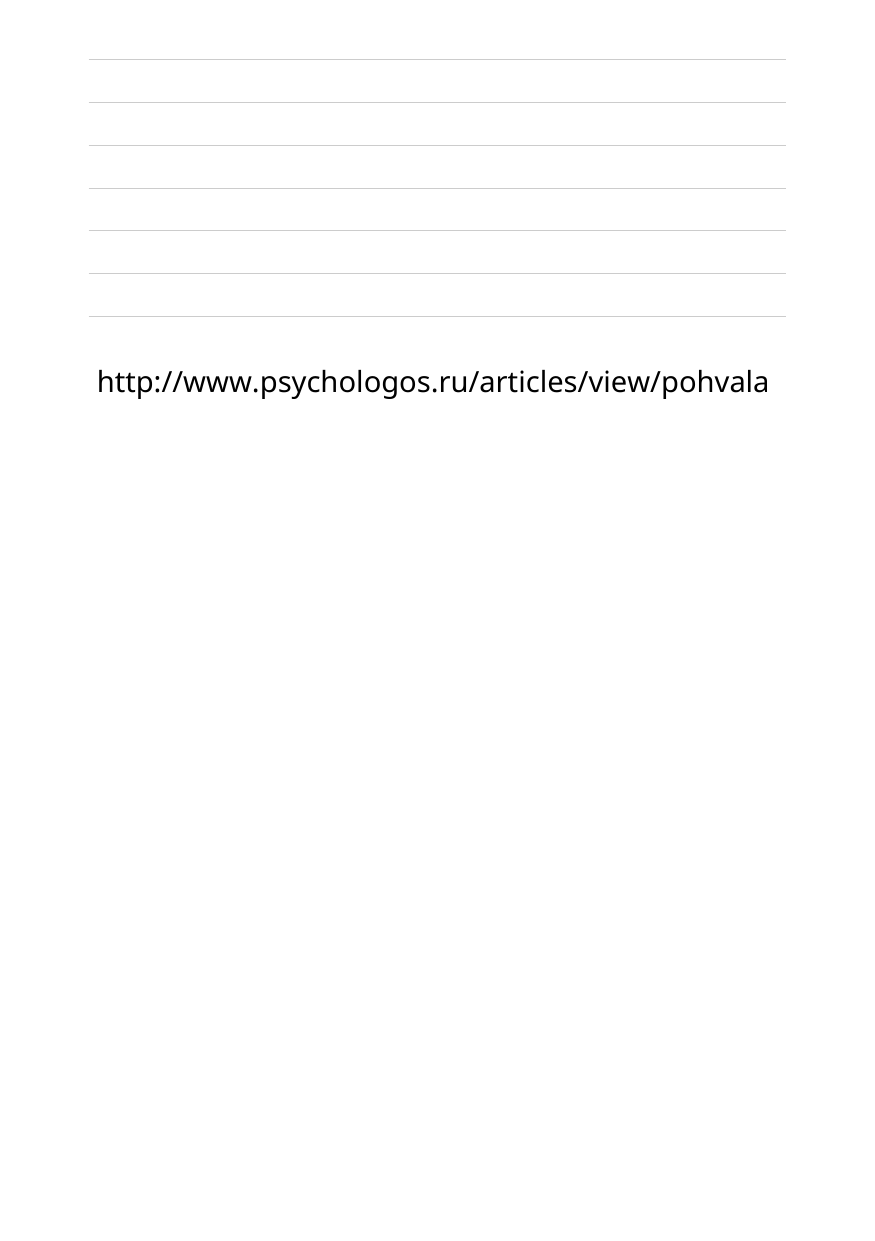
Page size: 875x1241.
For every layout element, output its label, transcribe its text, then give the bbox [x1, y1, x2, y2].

table_cell [89, 60, 786, 102]
table_cell [89, 146, 786, 187]
table_cell [89, 189, 786, 230]
table_cell [89, 231, 786, 273]
table_cell [89, 103, 786, 145]
table_cell [89, 274, 786, 316]
text http://www.psychologos.ru/articles/view/pohvala [88, 317, 786, 401]
